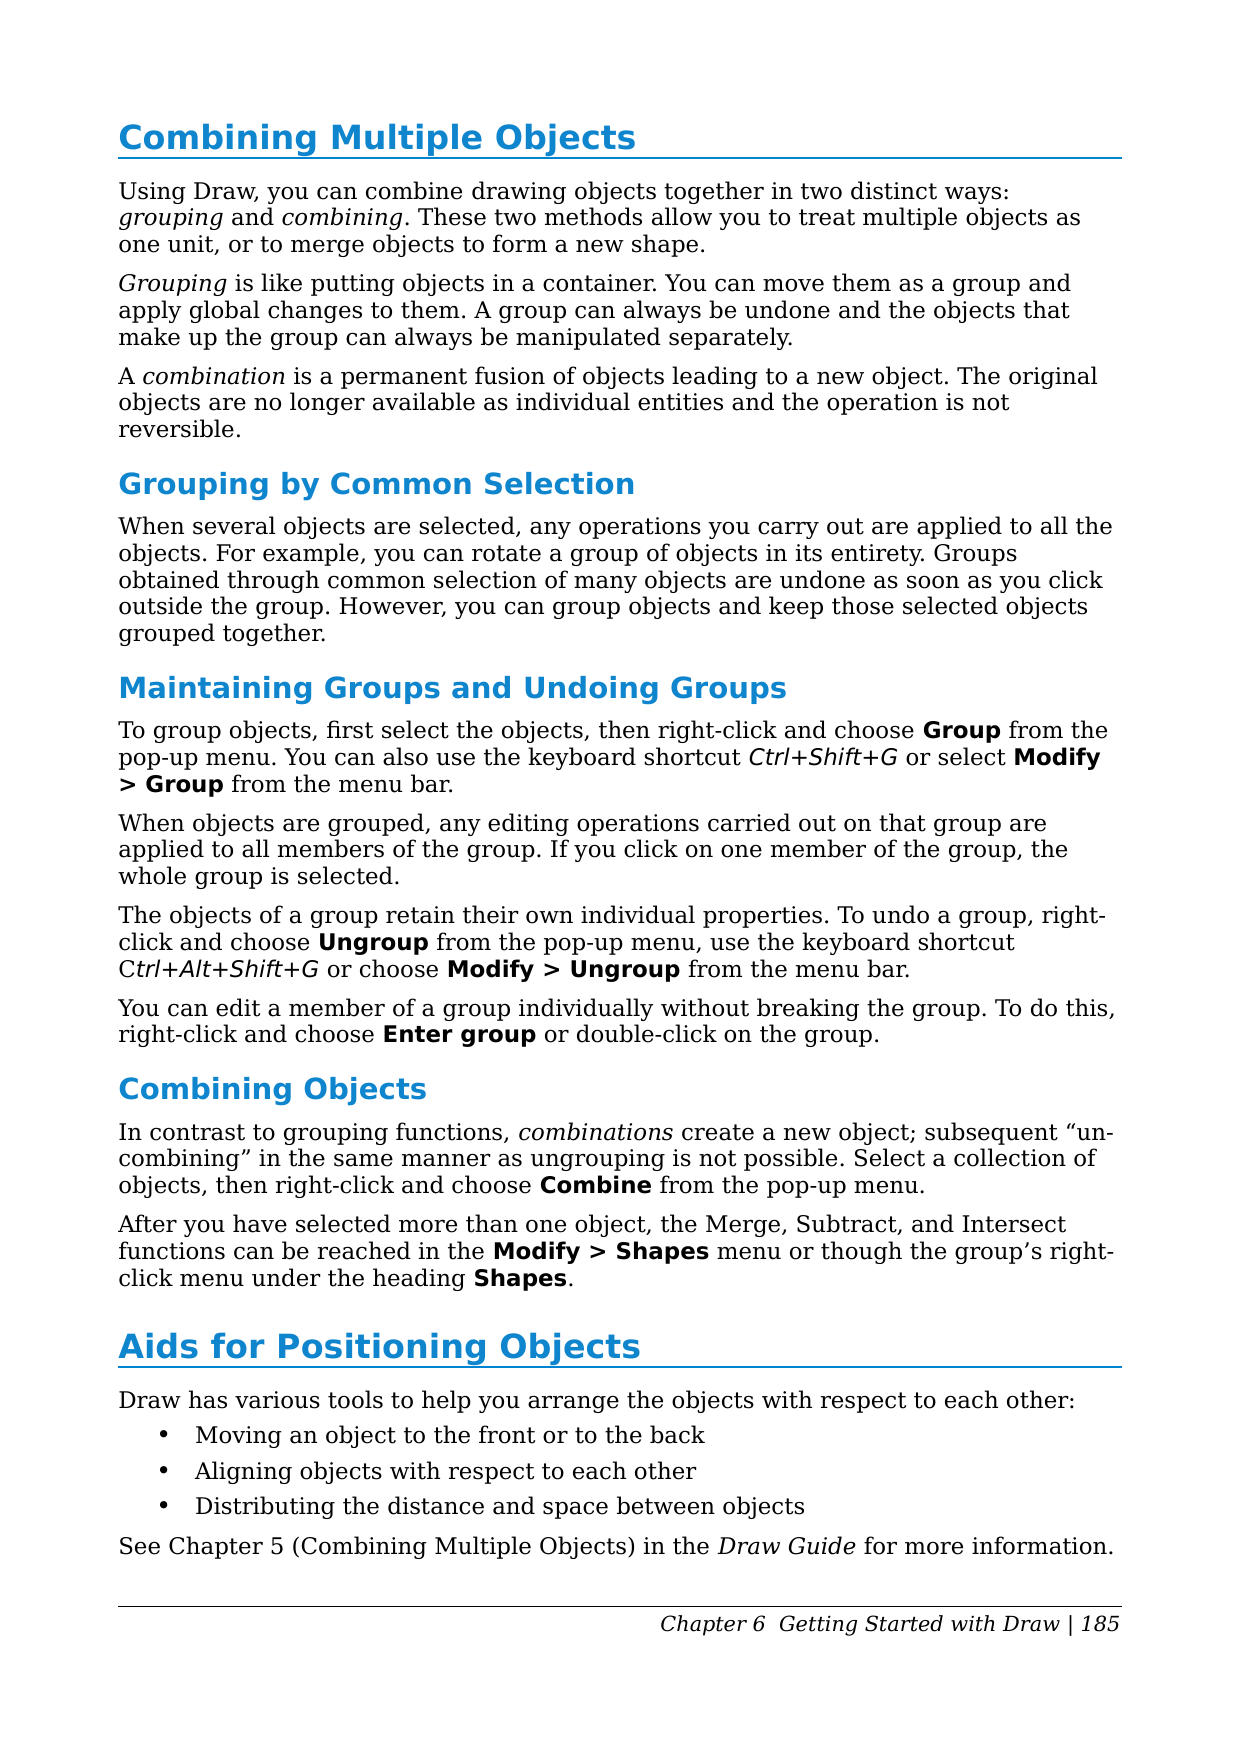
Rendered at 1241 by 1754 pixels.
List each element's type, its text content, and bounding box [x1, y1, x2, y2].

list Aligning objects with respect to each other [156, 1456, 1122, 1485]
list Distributing the distance and space between objects [156, 1491, 1122, 1521]
subtitle Maintaining Groups and Undoing Groups [118, 671, 1122, 705]
text To group objects, first select the objects, then right-click and choose Group from the pop-up menu. You can also use the keyboard shortcut Ctrl+Shift+G or select Modify > Group from the menu bar. [118, 717, 1122, 797]
text When several objects are selected, any operations you carry out are applied to all the objects. For example, you can rotate a group of objects in its entirety. Groups obtained through common selection of many objects are undone as soon as you click outside the group. However, you can group objects and keep those selected objects grouped together. [118, 513, 1122, 647]
list Draw has various tools to help you arrange the objects with respect to each other: [118, 1387, 1122, 1414]
text The objects of a group retain their own individual properties. To undo a group, right-click and choose Ungroup from the pop-up menu, use the keyboard shortcut Ctrl+Alt+Shift+G or choose Modify > Ungroup from the menu bar. [118, 902, 1122, 982]
text Using Draw, you can combine drawing objects together in two distinct ways: grouping and combining. These two methods allow you to treat multiple objects as one unit, or to merge objects to form a new shape. [118, 178, 1122, 258]
text See Chapter 5 (Combining Multiple Objects) in the Draw Guide for more information. [118, 1533, 1122, 1559]
subtitle Combining Objects [118, 1073, 1122, 1107]
subtitle Grouping by Common Selection [118, 467, 1122, 501]
subtitle Aids for Positioning Objects [118, 1328, 1122, 1366]
text A combination is a permanent fusion of objects leading to a new object. The original objects are no longer available as individual entities and the operation is not reversible. [118, 363, 1122, 443]
text Grouping is like putting objects in a container. You can move them as a group and apply global changes to them. A group can always be undone and the objects that make up the group can always be manipulated separately. [118, 270, 1122, 350]
subtitle Combining Multiple Objects [118, 118, 1122, 157]
text After you have selected more than one object, the Merge, Subtract, and Intersect functions can be reached in the Modify > Shapes menu or though the group’s right-click menu under the heading Shapes. [118, 1211, 1122, 1291]
text You can edit a member of a group individually without breaking the group. To do this, right-click and choose Enter group or double-click on the group. [118, 995, 1122, 1048]
text When objects are grouped, any editing operations carried out on that group are applied to all members of the group. If you click on one member of the group, the whole group is selected. [118, 810, 1122, 890]
text In contrast to grouping functions, combinations create a new object; subsequent “un-combining” in the same manner as ungrouping is not possible. Select a collection of objects, then right-click and choose Combine from the pop-up menu. [118, 1119, 1122, 1199]
list Moving an object to the front or to the back [156, 1421, 1122, 1450]
